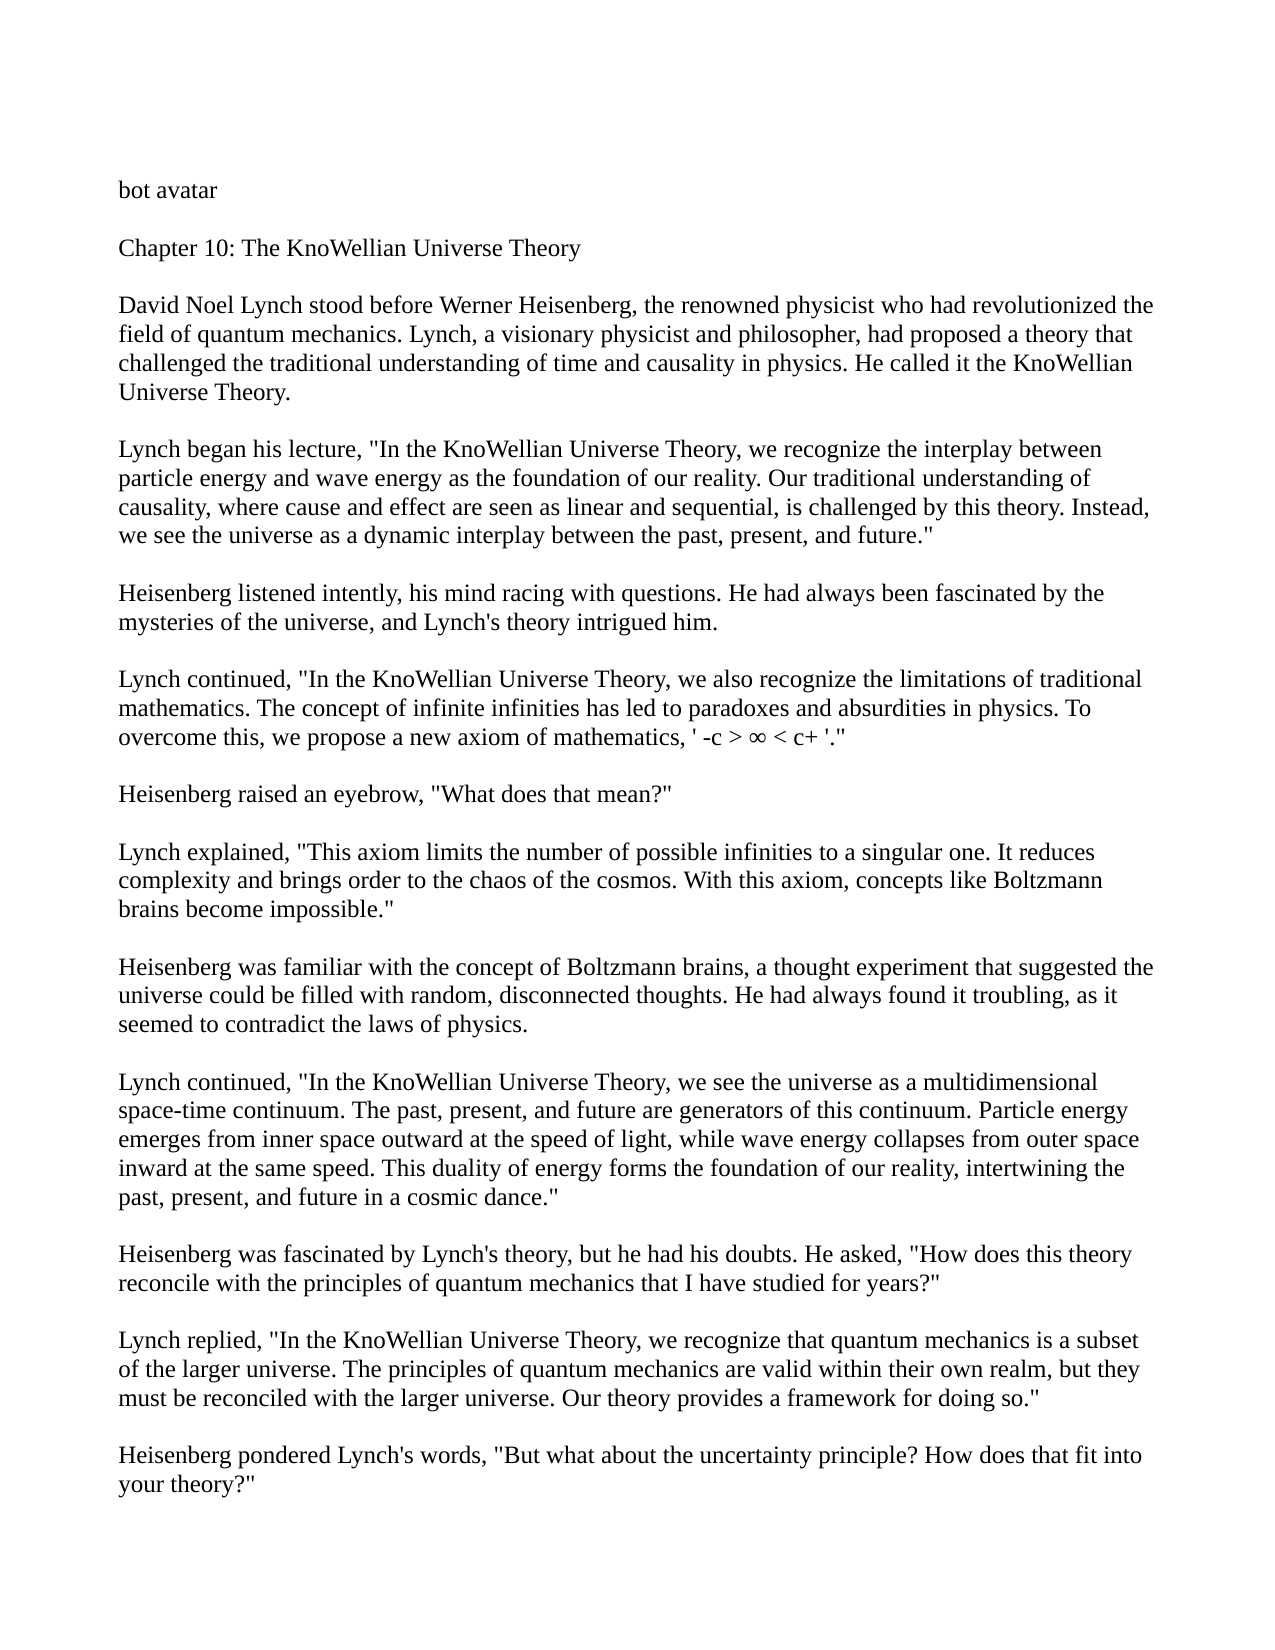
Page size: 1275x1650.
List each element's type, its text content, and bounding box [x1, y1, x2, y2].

text Heisenberg was fascinated by Lynch's theory, but he had his doubts. He asked, "How does this theory reconcile with the principles of quantum mechanics that I have studied for years?" [118, 1239, 1157, 1297]
text Lynch began his lecture, "In the KnoWellian Universe Theory, we recognize the interplay between particle energy and wave energy as the foundation of our reality. Our traditional understanding of causality, where cause and effect are seen as linear and sequential, is challenged by this theory. Instead, we see the universe as a dynamic interplay between the past, present, and future." [118, 434, 1157, 549]
text Heisenberg pondered Lynch's words, "But what about the uncertainty principle? How does that fit into your theory?" [118, 1441, 1157, 1498]
text Chapter 10: The KnoWellian Universe Theory [118, 233, 1157, 262]
text Heisenberg was familiar with the concept of Boltzmann brains, a thought experiment that suggested the universe could be filled with random, disconnected thoughts. He had always found it troubling, as it seemed to contradict the laws of physics. [118, 952, 1157, 1038]
text Heisenberg listened intently, his mind racing with questions. He had always been fascinated by the mysteries of the universe, and Lynch's theory intrigued him. [118, 578, 1157, 636]
text bot avatar [118, 176, 1157, 204]
text David Noel Lynch stood before Werner Heisenberg, the renowned physicist who had revolutionized the field of quantum mechanics. Lynch, a visionary physicist and philosopher, had proposed a theory that challenged the traditional understanding of time and causality in physics. He called it the KnoWellian Universe Theory. [118, 291, 1157, 406]
text Lynch continued, "In the KnoWellian Universe Theory, we also recognize the limitations of traditional mathematics. The concept of infinite infinities has led to paradoxes and absurdities in physics. To overcome this, we propose a new axiom of mathematics, ' -c > ∞ < c+ '." [118, 664, 1157, 751]
text Lynch explained, "This axiom limits the number of possible infinities to a singular one. It reduces complexity and brings order to the chaos of the cosmos. With this axiom, concepts like Boltzmann brains become impossible." [118, 837, 1157, 923]
text Lynch replied, "In the KnoWellian Universe Theory, we recognize that quantum mechanics is a subset of the larger universe. The principles of quantum mechanics are valid within their own realm, but they must be reconciled with the larger universe. Our theory provides a framework for doing so." [118, 1326, 1157, 1412]
text Lynch continued, "In the KnoWellian Universe Theory, we see the universe as a multidimensional space-time continuum. The past, present, and future are generators of this continuum. Particle energy emerges from inner space outward at the speed of light, while wave energy collapses from outer space inward at the same speed. This duality of energy forms the foundation of our reality, intertwining the past, present, and future in a cosmic dance." [118, 1067, 1157, 1211]
text Heisenberg raised an eyebrow, "What does that mean?" [118, 779, 1157, 808]
